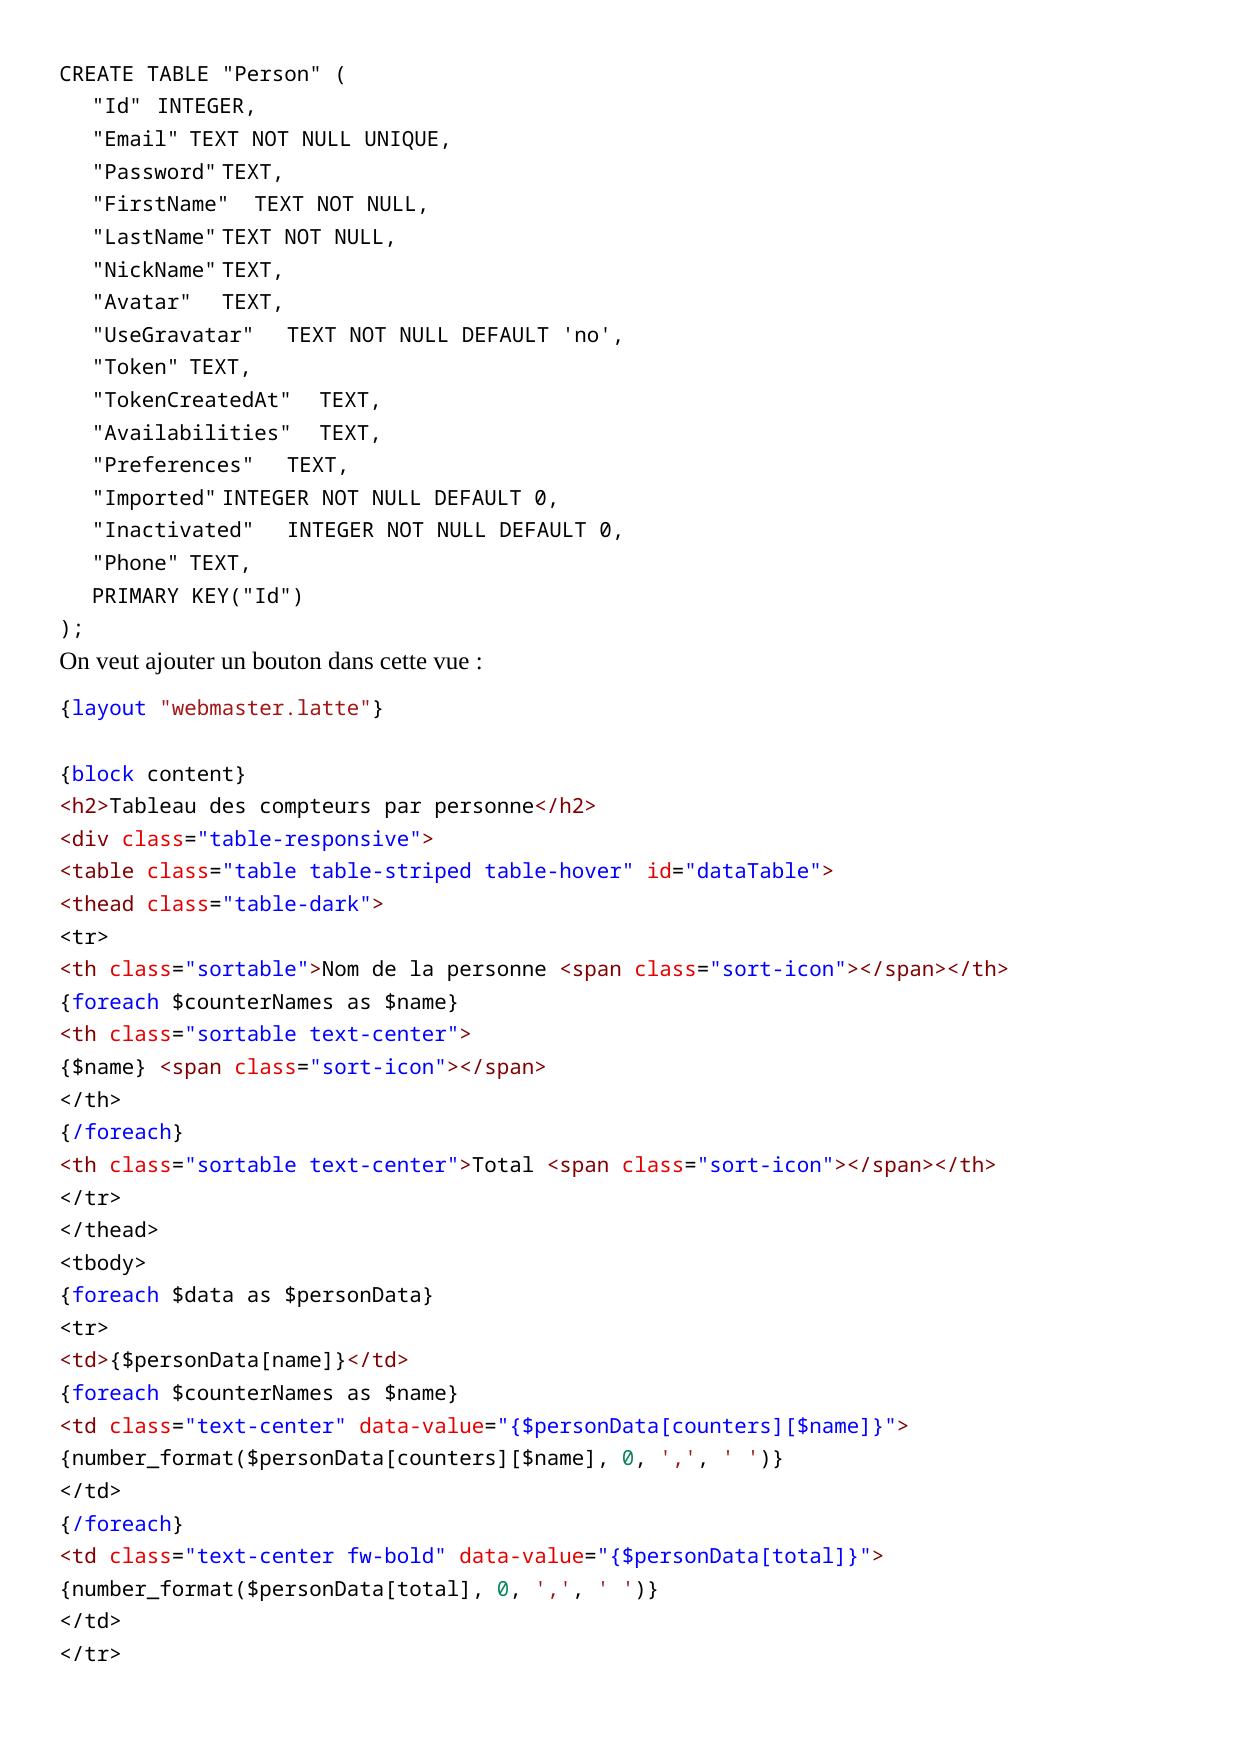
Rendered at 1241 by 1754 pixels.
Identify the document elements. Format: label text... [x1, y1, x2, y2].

text {number_format($personData[counters][$name], 0, ',', ' ')} [59, 1443, 1181, 1472]
text {layout "webmaster.latte"} [59, 693, 1181, 722]
text <div class="table-responsive"> [59, 824, 1181, 852]
text "FirstName" TEXT NOT NULL, [59, 189, 1181, 218]
text </td> [59, 1606, 1181, 1635]
text <td class="text-center fw-bold" data-value="{$personData[total]}"> [59, 1541, 1181, 1570]
text "Password" TEXT, [59, 157, 1181, 185]
text {number_format($personData[total], 0, ',', ' ')} [59, 1574, 1181, 1602]
text {$name} <span class="sort-icon"></span> [59, 1052, 1181, 1081]
text "TokenCreatedAt" TEXT, [59, 385, 1181, 413]
text {/foreach} [59, 1117, 1181, 1146]
text "Preferences" TEXT, [59, 450, 1181, 479]
text "Avatar" TEXT, [59, 287, 1181, 316]
text "Inactivated" INTEGER NOT NULL DEFAULT 0, [59, 516, 1181, 544]
text "Id" INTEGER, [59, 92, 1181, 120]
text <tr> [59, 922, 1181, 950]
text <tr> [59, 1313, 1181, 1341]
text "UseGravatar" TEXT NOT NULL DEFAULT 'no', [59, 320, 1181, 348]
text </thead> [59, 1215, 1181, 1244]
text <td class="text-center" data-value="{$personData[counters][$name]}"> [59, 1411, 1181, 1439]
text "Phone" TEXT, [59, 548, 1181, 577]
text ); [59, 613, 1181, 642]
text PRIMARY KEY("Id") [59, 581, 1181, 609]
text "NickName" TEXT, [59, 255, 1181, 283]
text <h2>Tableau des compteurs par personne</h2> [59, 791, 1181, 820]
text <th class="sortable">Nom de la personne <span class="sort-icon"></span></th> [59, 954, 1181, 983]
text <table class="table table-striped table-hover" id="dataTable"> [59, 857, 1181, 885]
text "Imported" INTEGER NOT NULL DEFAULT 0, [59, 483, 1181, 511]
text CREATE TABLE "Person" ( [59, 59, 1181, 87]
text <th class="sortable text-center">Total <span class="sort-icon"></span></th> [59, 1150, 1181, 1178]
text {foreach $counterNames as $name} [59, 1378, 1181, 1407]
text <td>{$personData[name]}</td> [59, 1346, 1181, 1374]
text {foreach $counterNames as $name} [59, 987, 1181, 1015]
text "Availabilities" TEXT, [59, 418, 1181, 446]
text <thead class="table-dark"> [59, 889, 1181, 918]
text {block content} [59, 759, 1181, 787]
text <tbody> [59, 1248, 1181, 1276]
text "Email" TEXT NOT NULL UNIQUE, [59, 124, 1181, 153]
text "LastName" TEXT NOT NULL, [59, 222, 1181, 251]
text "Token" TEXT, [59, 352, 1181, 381]
text {/foreach} [59, 1509, 1181, 1537]
text {foreach $data as $personData} [59, 1280, 1181, 1309]
text On veut ajouter un bouton dans cette vue : [59, 646, 1181, 675]
text </td> [59, 1476, 1181, 1504]
text <th class="sortable text-center"> [59, 1019, 1181, 1048]
text </tr> [59, 1639, 1181, 1667]
text </th> [59, 1085, 1181, 1113]
text </tr> [59, 1183, 1181, 1211]
